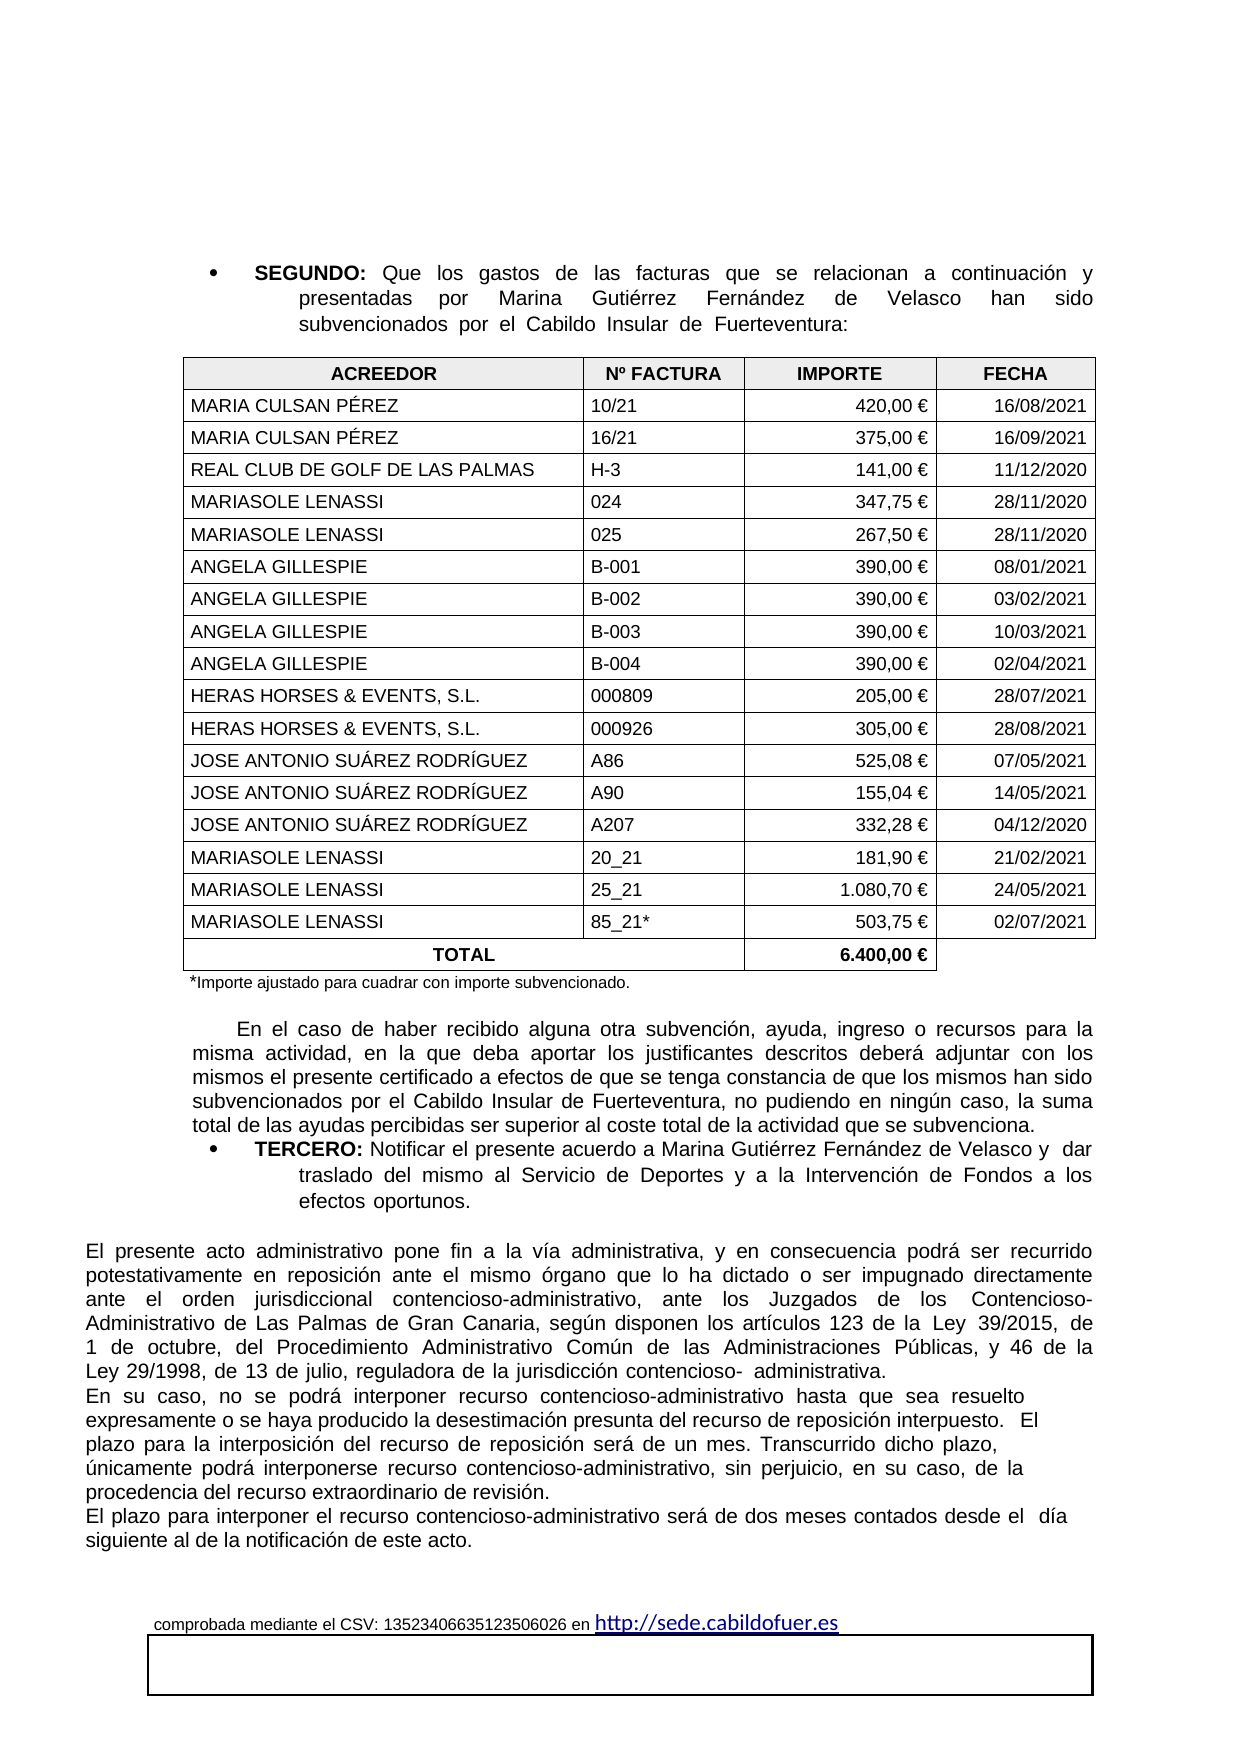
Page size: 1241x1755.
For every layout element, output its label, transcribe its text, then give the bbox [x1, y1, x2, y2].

table_cell A90 [584, 777, 744, 808]
table_cell MARIA CULSAN PÉREZ [184, 422, 583, 453]
table_cell 21/02/2021 [937, 842, 1095, 873]
text El presente acto administrativo pone fin a la vía administrativa, y en consecuencia podrá ser recurrido potestativamente en reposición ante el mismo órgano que lo ha dictado o ser impugnado directamente ante el orden jurisdiccional contencioso-administrativo, ante los Juzgados de los Contencioso-Administrativo de Las Palmas de Gran Canaria, según disponen los artículos 123 de la Ley 39/2015, de 1 de octubre, del Procedimiento Administrativo Común de las Administraciones Públicas, y 46 de la Ley 29/1998, de 13 de julio, reguladora de la jurisdicción contencioso- administrativa. [85, 1238, 1093, 1383]
table_cell 347,75 € [745, 487, 936, 518]
table_cell B-001 [584, 551, 744, 582]
text El plazo para interponer el recurso contencioso-administrativo será de dos meses contados desde el día siguiente al de la notificación de este acto. [85, 1504, 1093, 1552]
table_cell MARIASOLE LENASSI [184, 874, 583, 905]
table_cell 16/21 [584, 422, 744, 453]
table_cell 420,00 € [745, 390, 936, 421]
table_cell B-002 [584, 584, 744, 615]
table_cell 503,75 € [745, 906, 936, 938]
table_cell 24/05/2021 [937, 874, 1095, 905]
table_cell 07/05/2021 [937, 745, 1095, 776]
table_cell A86 [584, 745, 744, 776]
table_cell 28/08/2021 [937, 713, 1095, 744]
table_cell 6.400,00 € [745, 939, 936, 970]
table_cell 390,00 € [745, 551, 936, 582]
table_cell ANGELA GILLESPIE [184, 551, 583, 582]
table_cell B-004 [584, 648, 744, 679]
table_cell 03/02/2021 [937, 584, 1095, 615]
table_cell 1.080,70 € [745, 874, 936, 905]
table_cell 08/01/2021 [937, 551, 1095, 582]
table_cell 141,00 € [745, 454, 936, 486]
table_cell 025 [584, 519, 744, 550]
table_header Nº FACTURA [584, 358, 744, 389]
table_cell 024 [584, 487, 744, 518]
table_cell 390,00 € [745, 616, 936, 647]
table_cell 28/11/2020 [937, 519, 1095, 550]
table_cell 390,00 € [745, 584, 936, 615]
table_header IMPORTE [745, 358, 936, 389]
table_cell 11/12/2020 [937, 454, 1095, 486]
table_cell 525,08 € [745, 745, 936, 776]
table_cell 02/07/2021 [937, 906, 1095, 938]
table_cell A207 [584, 810, 744, 841]
table_cell 155,04 € [745, 777, 936, 808]
table_cell MARIA CULSAN PÉREZ [184, 390, 583, 421]
list TERCERO: Notificar el presente acuerdo a Marina Gutiérrez Fernández de Velasco y dar traslado del mismo al Servicio de Deportes y a la Intervención de Fondos a los efectos oportunos. [210, 1137, 1093, 1213]
table_header ACREEDOR [184, 358, 583, 389]
table_cell HERAS HORSES & EVENTS, S.L. [184, 680, 583, 712]
table_cell 28/07/2021 [937, 680, 1095, 712]
table_cell 16/08/2021 [937, 390, 1095, 421]
table_cell 000926 [584, 713, 744, 744]
table_cell 181,90 € [745, 842, 936, 873]
table_cell MARIASOLE LENASSI [184, 842, 583, 873]
table_cell 390,00 € [745, 648, 936, 679]
table_cell ANGELA GILLESPIE [184, 584, 583, 615]
table_cell TOTAL [184, 939, 744, 970]
table_header FECHA [937, 358, 1095, 389]
table_cell 85_21* [584, 906, 744, 938]
table_cell 267,50 € [745, 519, 936, 550]
table_cell 28/11/2020 [937, 487, 1095, 518]
table_cell 332,28 € [745, 810, 936, 841]
table_cell 20_21 [584, 842, 744, 873]
table_cell 10/03/2021 [937, 616, 1095, 647]
text En su caso, no se podrá interponer recurso contencioso-administrativo hasta que sea resuelto expresamente o se haya producido la desestimación presunta del recurso de reposición interpuesto. El plazo para la interposición del recurso de reposición será de un mes. Transcurrido dicho plazo, únicamente podrá interponerse recurso contencioso-administrativo, sin perjuicio, en su caso, de la procedencia del recurso extraordinario de revisión. [85, 1383, 1088, 1504]
text En el caso de haber recibido alguna otra subvención, ayuda, ingreso o recursos para la misma actividad, en la que deba aportar los justificantes descritos deberá adjuntar con los mismos el presente certificado a efectos de que se tenga constancia de que los mismos han sido subvencionados por el Cabildo Insular de Fuerteventura, no pudiendo en ningún caso, la suma total de las ayudas percibidas ser superior al coste total de la actividad que se subvenciona. [192, 1016, 1093, 1137]
table_cell B-003 [584, 616, 744, 647]
table_cell JOSE ANTONIO SUÁREZ RODRÍGUEZ [184, 810, 583, 841]
table_cell HERAS HORSES & EVENTS, S.L. [184, 713, 583, 744]
table_cell 14/05/2021 [937, 777, 1095, 808]
table_cell MARIASOLE LENASSI [184, 906, 583, 938]
table_cell H-3 [584, 454, 744, 486]
table_cell 205,00 € [745, 680, 936, 712]
table_cell 305,00 € [745, 713, 936, 744]
table_cell ANGELA GILLESPIE [184, 616, 583, 647]
table_cell JOSE ANTONIO SUÁREZ RODRÍGUEZ [184, 777, 583, 808]
text *Importe ajustado para cuadrar con importe subvencionado. [189, 971, 1107, 992]
table_cell 25_21 [584, 874, 744, 905]
table_cell 375,00 € [745, 422, 936, 453]
table_cell 04/12/2020 [937, 810, 1095, 841]
table_cell JOSE ANTONIO SUÁREZ RODRÍGUEZ [184, 745, 583, 776]
table_cell 16/09/2021 [937, 422, 1095, 453]
table_cell 000809 [584, 680, 744, 712]
table_cell [937, 939, 1096, 970]
list SEGUNDO: Que los gastos de las facturas que se relacionan a continuación y presentadas por Marina Gutiérrez Fernández de Velasco han sido subvencionados por el Cabildo Insular de Fuerteventura: [210, 260, 1093, 336]
table_cell REAL CLUB DE GOLF DE LAS PALMAS [184, 454, 583, 486]
table_cell 02/04/2021 [937, 648, 1095, 679]
table_cell MARIASOLE LENASSI [184, 487, 583, 518]
table_cell 10/21 [584, 390, 744, 421]
table_cell ANGELA GILLESPIE [184, 648, 583, 679]
table_cell MARIASOLE LENASSI [184, 519, 583, 550]
